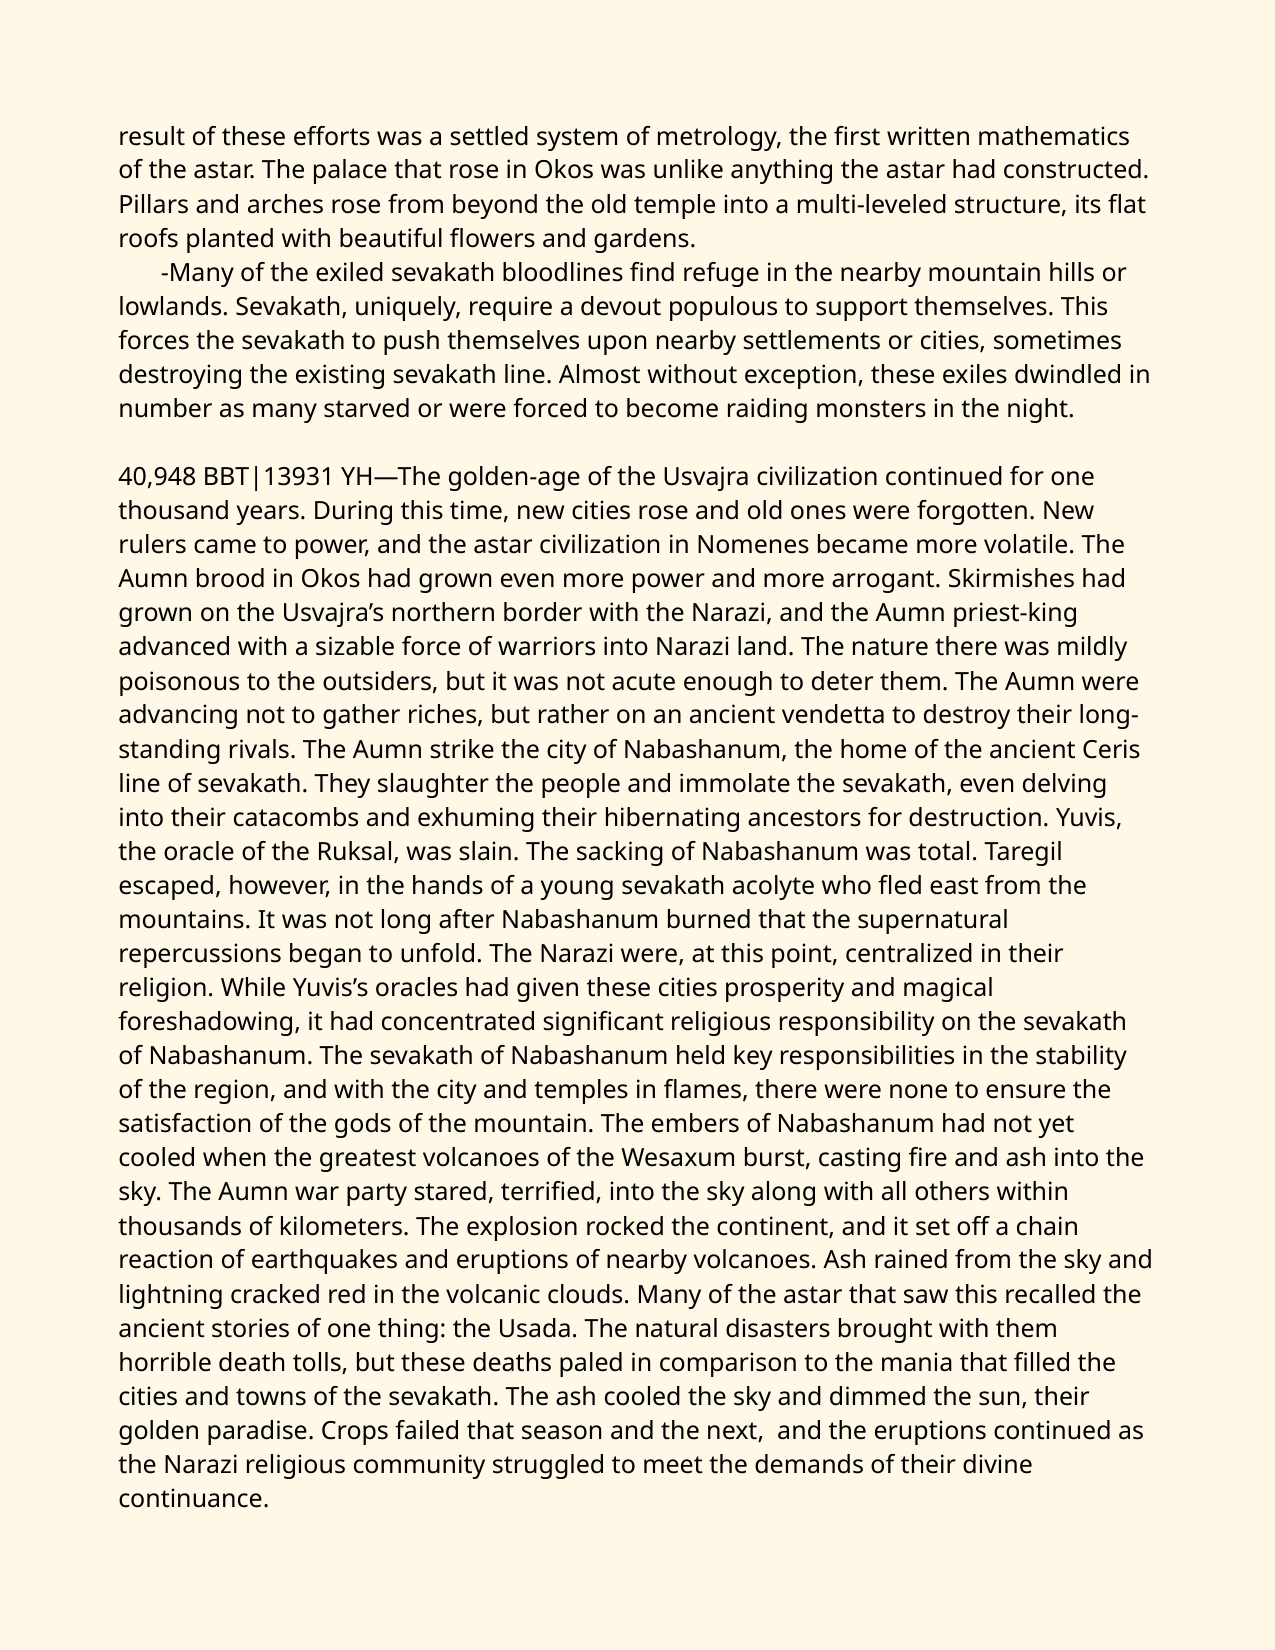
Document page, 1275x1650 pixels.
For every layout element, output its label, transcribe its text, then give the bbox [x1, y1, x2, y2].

text 40,948 BBT|13931 YH—The golden-age of the Usvajra civilization continued for one thousand years. During this time, new cities rose and old ones were forgotten. New rulers came to power, and the astar civilization in Nomenes became more volatile. The Aumn brood in Okos had grown even more power and more arrogant. Skirmishes had grown on the Usvajra’s northern border with the Narazi, and the Aumn priest-king advanced with a sizable force of warriors into Narazi land. The nature there was mildly poisonous to the outsiders, but it was not acute enough to deter them. The Aumn were advancing not to gather riches, but rather on an ancient vendetta to destroy their long-standing rivals. The Aumn strike the city of Nabashanum, the home of the ancient Ceris line of sevakath. They slaughter the people and immolate the sevakath, even delving into their catacombs and exhuming their hibernating ancestors for destruction. Yuvis, the oracle of the Ruksal, was slain. The sacking of Nabashanum was total. Taregil escaped, however, in the hands of a young sevakath acolyte who fled east from the mountains. It was not long after Nabashanum burned that the supernatural repercussions began to unfold. The Narazi were, at this point, centralized in their religion. While Yuvis’s oracles had given these cities prosperity and magical foreshadowing, it had concentrated significant religious responsibility on the sevakath of Nabashanum. The sevakath of Nabashanum held key responsibilities in the stability of the region, and with the city and temples in flames, there were none to ensure the satisfaction of the gods of the mountain. The embers of Nabashanum had not yet cooled when the greatest volcanoes of the Wesaxum burst, casting fire and ash into the sky. The Aumn war party stared, terrified, into the sky along with all others within thousands of kilometers. The explosion rocked the continent, and it set off a chain reaction of earthquakes and eruptions of nearby volcanoes. Ash rained from the sky and lightning cracked red in the volcanic clouds. Many of the astar that saw this recalled the ancient stories of one thing: the Usada. The natural disasters brought with them horrible death tolls, but these deaths paled in comparison to the mania that filled the cities and towns of the sevakath. The ash cooled the sky and dimmed the sun, their golden paradise. Crops failed that season and the next, and the eruptions continued as the Narazi religious community struggled to meet the demands of their divine continuance. [118, 459, 1157, 1515]
text -Many of the exiled sevakath bloodlines find refuge in the nearby mountain hills or lowlands. Sevakath, uniquely, require a devout populous to support themselves. This forces the sevakath to push themselves upon nearby settlements or cities, sometimes destroying the existing sevakath line. Almost without exception, these exiles dwindled in number as many starved or were forced to become raiding monsters in the night. [118, 254, 1157, 425]
text result of these efforts was a settled system of metrology, the first written mathematics of the astar. The palace that rose in Okos was unlike anything the astar had constructed. Pillars and arches rose from beyond the old temple into a multi-leveled structure, its flat roofs planted with beautiful flowers and gardens. [118, 118, 1157, 254]
